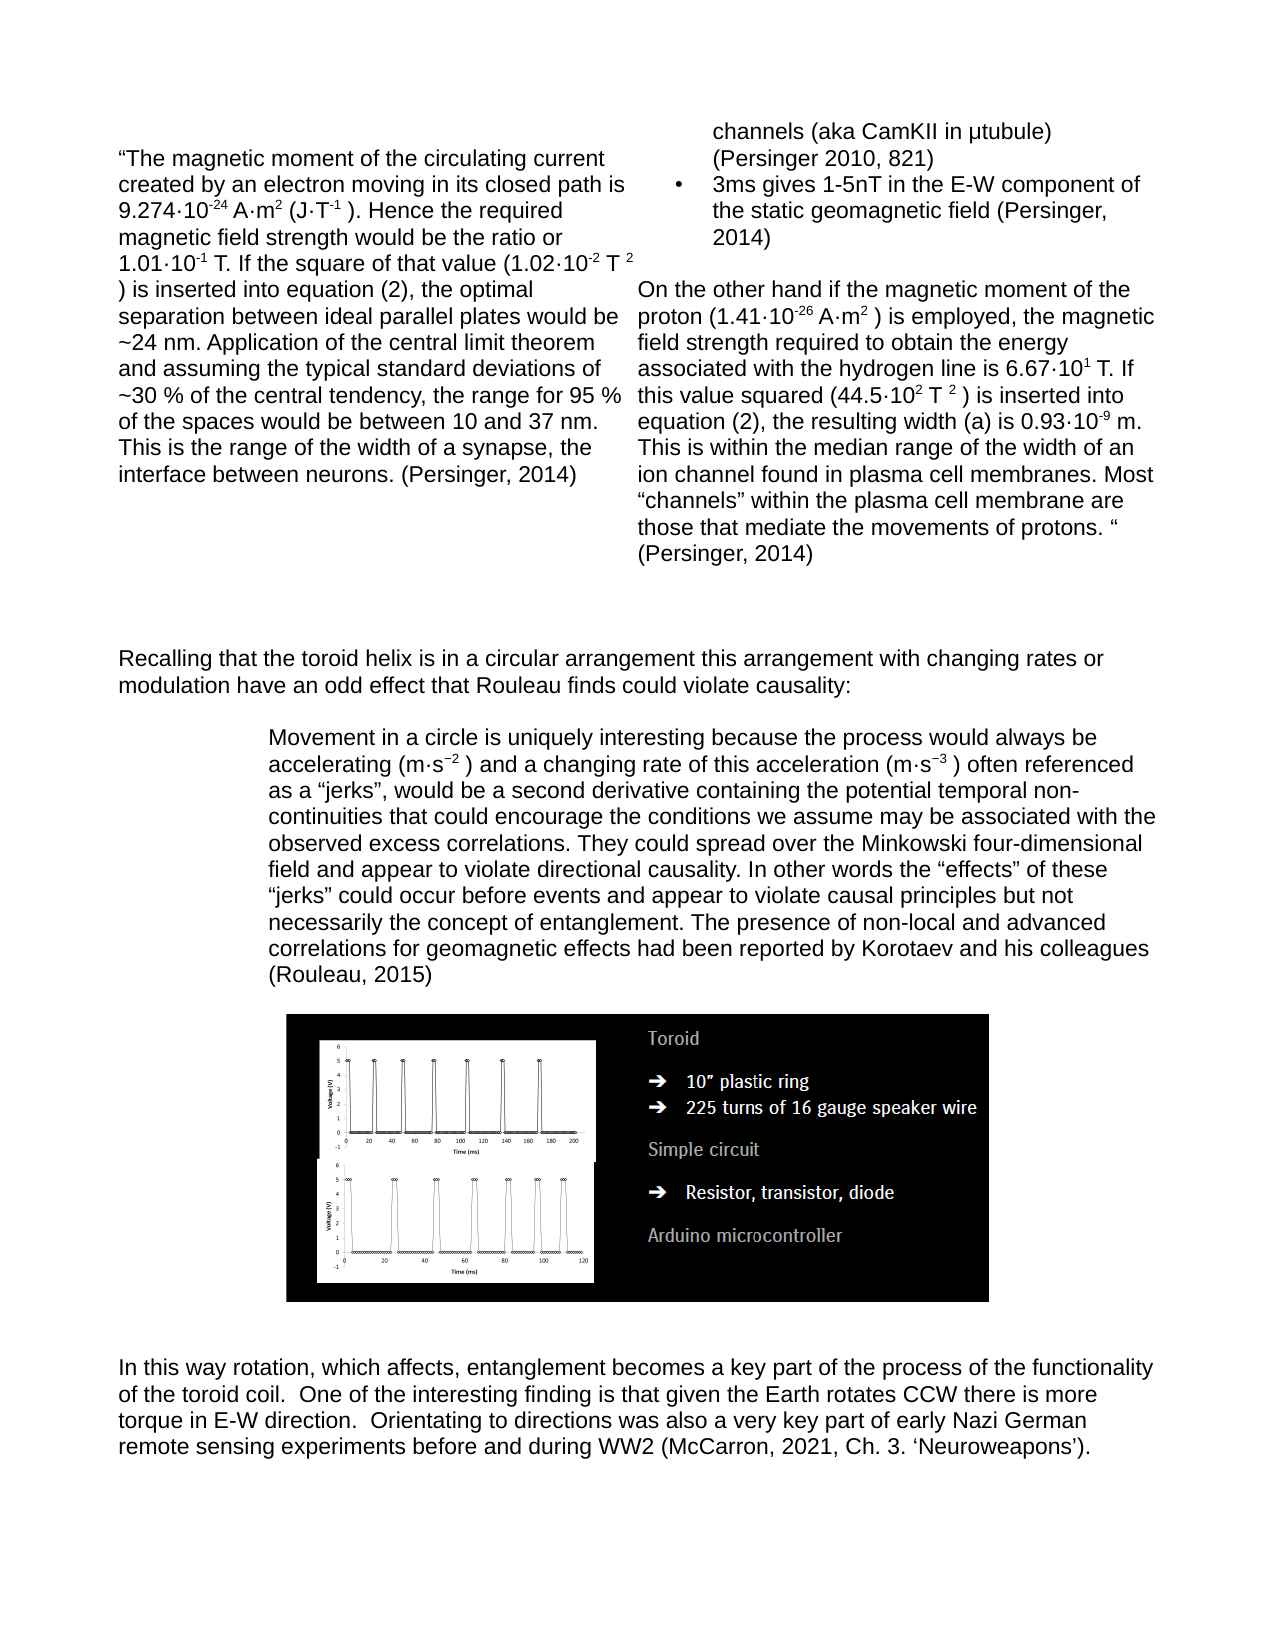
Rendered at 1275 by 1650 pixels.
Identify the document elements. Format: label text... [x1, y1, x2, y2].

text Movement in a circle is uniquely interesting because the process would always be accelerating (m·s−2 ) and a changing rate of this acceleration (m·s−3 ) often referenced as a “jerks”, would be a second derivative containing the potential temporal non-continuities that could encourage the conditions we assume may be associated with the observed excess correlations. They could spread over the Minkowski four-dimensional field and appear to violate directional causality. In other words the “effects” of these “jerks” could occur before events and appear to violate causal principles but not necessarily the concept of entanglement. The presence of non-local and advanced correlations for geomagnetic effects had been reported by Korotaev and his colleagues (Rouleau, 2015) [268, 724, 1157, 988]
table_cell “The magnetic moment of the circulating current created by an electron moving in its closed path is 9.274·10-24 A·m2 (J·T-1 ). Hence the required magnetic field strength would be the ratio or 1.01·10-1 T. If the square of that value (1.02·10-2 T 2 ) is inserted into equation (2), the optimal separation between ideal parallel plates would be ~24 nm. Application of the central limit theorem and assuming the typical standard deviations of ~30 % of the central tendency, the range for 95 % of the spaces would be between 10 and 37 nm. This is the range of the width of a synapse, the interface between neurons. (Persinger, 2014) [118, 118, 637, 592]
picture [286, 1014, 989, 1302]
text Recalling that the toroid helix is in a circular arrangement this arrangement with changing rates or modulation have an odd effect that Rouleau finds could violate causality: [118, 645, 1157, 698]
table_cell channels (aka CamKII in μtubule) (Persinger 2010, 821) 3ms gives 1-5nT in the E-W component of the static geomagnetic field (Persinger, 2014) On the other hand if the magnetic moment of the proton (1.41·10-26 A·m2 ) is employed, the magnetic field strength required to obtain the energy associated with the hydrogen line is 6.67·101 T. If this value squared (44.5·102 T 2 ) is inserted into equation (2), the resulting width (a) is 0.93·10-9 m. This is within the median range of the width of an ion channel found in plasma cell membranes. Most “channels” within the plasma cell membrane are those that mediate the movements of protons. “ (Persinger, 2014) [638, 118, 1157, 592]
text In this way rotation, which affects, entanglement becomes a key part of the process of the functionality of the toroid coil. One of the interesting finding is that given the Earth rotates CCW there is more torque in E-W direction. Orientating to directions was also a very key part of early Nazi German remote sensing experiments before and during WW2 (McCarron, 2021, Ch. 3. ‘Neuroweapons’). [118, 1354, 1157, 1460]
